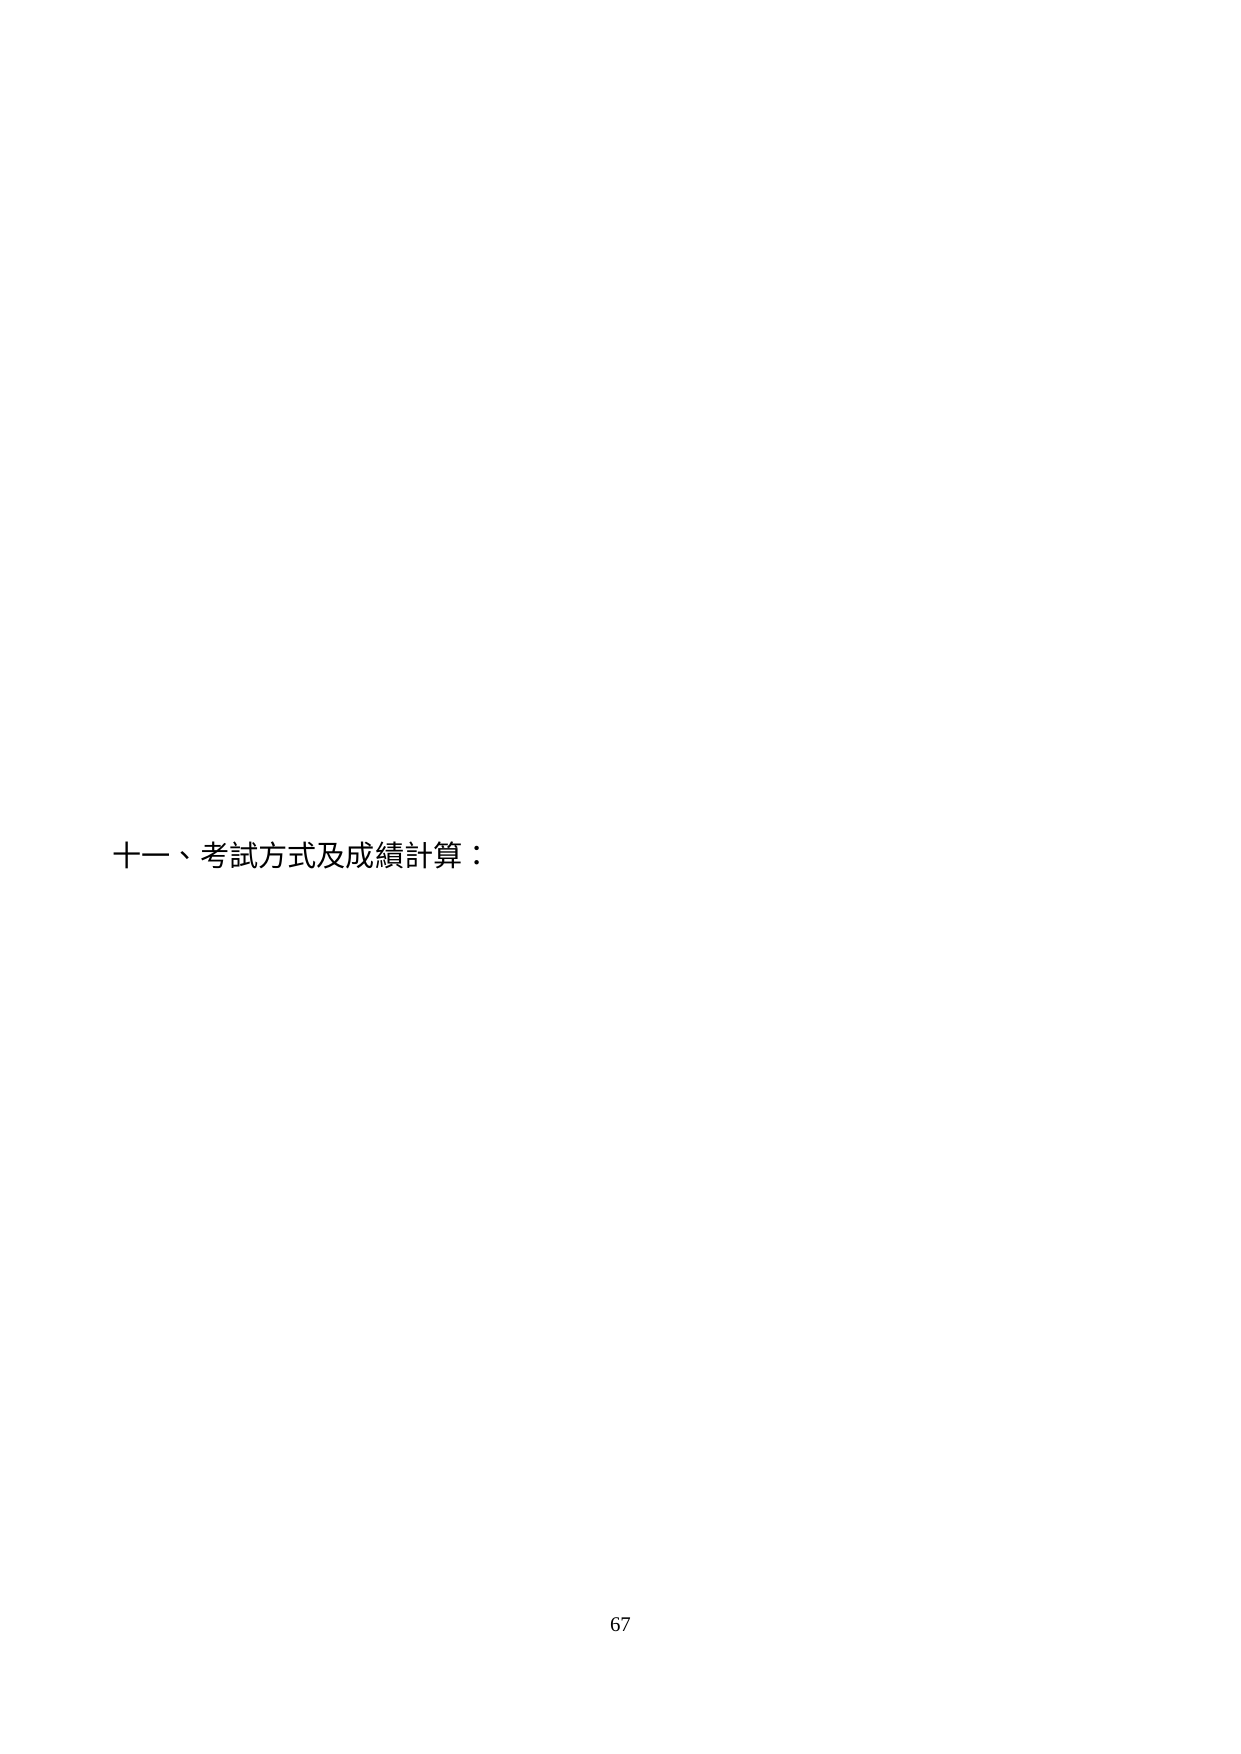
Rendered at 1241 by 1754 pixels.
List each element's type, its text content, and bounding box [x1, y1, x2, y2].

text 十一、考試方式及成績計算： [112, 812, 1143, 875]
